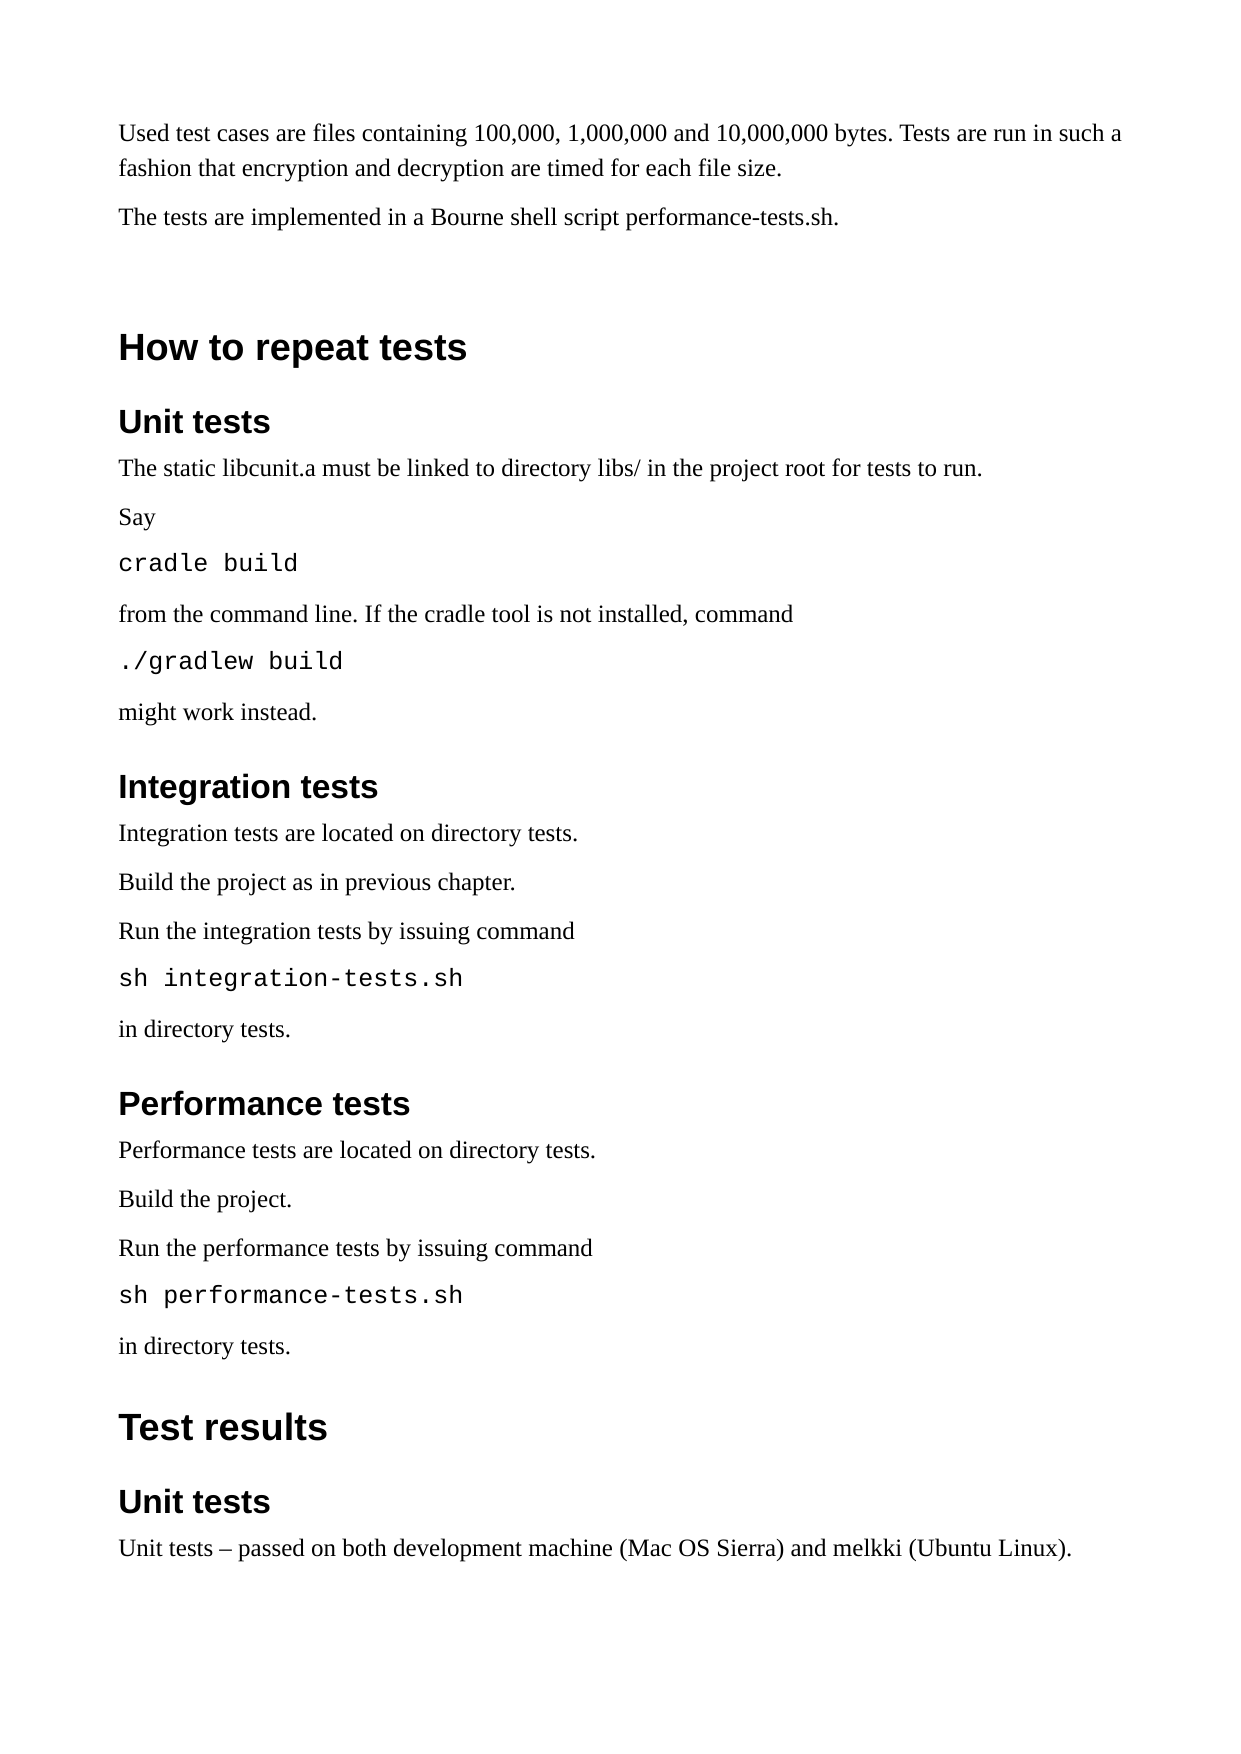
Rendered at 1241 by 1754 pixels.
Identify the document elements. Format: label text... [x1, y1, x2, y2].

text ./gradlew build [118, 649, 1122, 677]
text sh performance-tests.sh [118, 1282, 1122, 1311]
text from the command line. If the cradle tool is not installed, command [118, 599, 1122, 628]
subtitle Test results [118, 1405, 1122, 1448]
text cradle build [118, 551, 1122, 579]
text Run the integration tests by issuing command [118, 916, 1122, 945]
text in directory tests. [118, 1331, 1122, 1359]
text Build the project. [118, 1184, 1122, 1213]
subtitle Unit tests [118, 1482, 1122, 1520]
subtitle Performance tests [118, 1084, 1122, 1122]
text Run the performance tests by issuing command [118, 1233, 1122, 1262]
subtitle Unit tests [118, 402, 1122, 440]
text sh integration-tests.sh [118, 965, 1122, 994]
text Performance tests are located on directory tests. [118, 1135, 1122, 1164]
text Unit tests – passed on both development machine (Mac OS Sierra) and melkki (Ubuntu Linux). [118, 1533, 1122, 1562]
text Say [118, 502, 1122, 531]
subtitle How to repeat tests [118, 325, 1122, 368]
text in directory tests. [118, 1014, 1122, 1043]
subtitle Integration tests [118, 767, 1122, 806]
text The static libcunit.a must be linked to directory libs/ in the project root for tests to run. [118, 453, 1122, 482]
text might work instead. [118, 697, 1122, 726]
text Build the project as in previous chapter. [118, 867, 1122, 896]
text Integration tests are located on directory tests. [118, 818, 1122, 847]
text Used test cases are files containing 100,000, 1,000,000 and 10,000,000 bytes. Tests are run in such a fashion that encryption and decryption are timed for each file size. [118, 118, 1122, 181]
text The tests are implemented in a Bourne shell script performance-tests.sh. [118, 202, 1122, 230]
